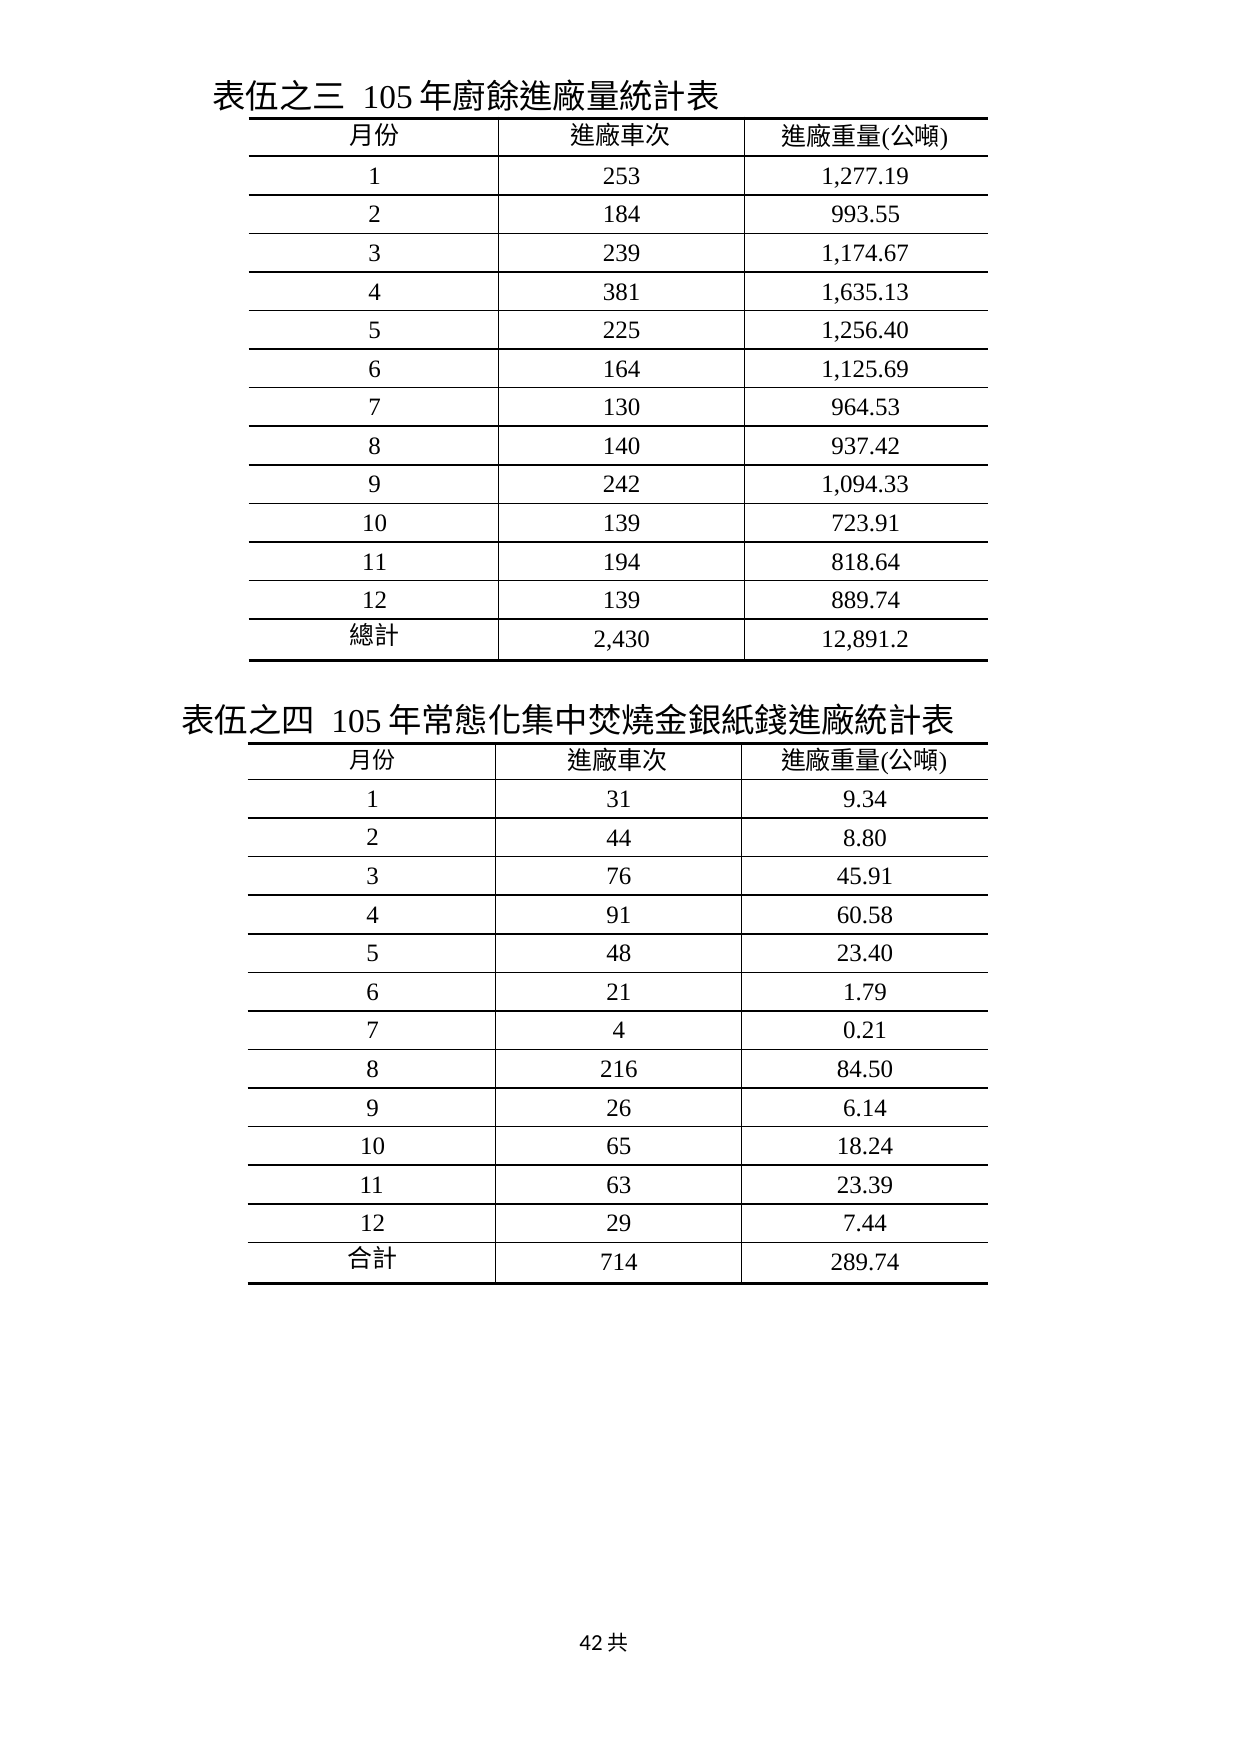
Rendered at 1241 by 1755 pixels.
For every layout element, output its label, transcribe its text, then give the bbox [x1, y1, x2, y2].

table_cell 194 [499, 543, 744, 579]
table_cell 6 [248, 973, 495, 1010]
table_cell 3 [249, 234, 498, 271]
table_cell 7 [249, 388, 498, 425]
table_cell 818.64 [745, 543, 987, 579]
table_cell 1,277.19 [745, 157, 987, 194]
table_cell 23.39 [742, 1166, 988, 1203]
table_cell 84.50 [742, 1050, 988, 1087]
table_cell 239 [499, 234, 744, 271]
table_cell 242 [499, 466, 744, 502]
table_cell 889.74 [745, 581, 987, 618]
table_cell 216 [496, 1050, 741, 1087]
table_cell 0.21 [742, 1012, 988, 1048]
table_cell 12 [248, 1205, 495, 1241]
table_cell 18.24 [742, 1127, 988, 1164]
table_header 進廠車次 [499, 120, 744, 155]
table_cell 937.42 [745, 427, 987, 464]
table_cell 714 [496, 1243, 741, 1282]
table_cell 6 [249, 350, 498, 387]
table_cell 11 [249, 543, 498, 579]
table_cell 29 [496, 1205, 741, 1241]
table_cell 723.91 [745, 504, 987, 541]
table_cell 8 [249, 427, 498, 464]
table_cell 10 [248, 1127, 495, 1164]
table_cell 45.91 [742, 857, 988, 894]
table_cell 1,125.69 [745, 350, 987, 387]
table_cell 6.14 [742, 1089, 988, 1126]
table_cell 4 [496, 1012, 741, 1048]
table_cell 9 [248, 1089, 495, 1126]
table_cell 964.53 [745, 388, 987, 425]
table_cell 1 [248, 780, 495, 817]
table_cell 44 [496, 819, 741, 856]
table_cell 2,430 [499, 620, 744, 659]
table_cell 130 [499, 388, 744, 425]
table_header 進廠車次 [496, 745, 741, 778]
table_cell 65 [496, 1127, 741, 1164]
table_cell 289.74 [742, 1243, 988, 1282]
table_cell 184 [499, 196, 744, 232]
table_cell 1,094.33 [745, 466, 987, 502]
table_cell 合計 [248, 1243, 495, 1282]
table_cell 4 [249, 273, 498, 309]
table_cell 225 [499, 311, 744, 348]
table_cell 21 [496, 973, 741, 1010]
table_cell 8.80 [742, 819, 988, 856]
table_cell 2 [248, 819, 495, 856]
table_cell 164 [499, 350, 744, 387]
table_cell 5 [249, 311, 498, 348]
table_cell 1,635.13 [745, 273, 987, 309]
table_cell 1 [249, 157, 498, 194]
table_cell 12,891.2 [745, 620, 987, 659]
table_header 進廠重量(公噸) [742, 745, 988, 778]
table_header 月份 [248, 745, 495, 778]
table_cell 26 [496, 1089, 741, 1126]
table_cell 253 [499, 157, 744, 194]
table_cell 9 [249, 466, 498, 502]
table_cell 381 [499, 273, 744, 309]
table_cell 76 [496, 857, 741, 894]
table_cell 7 [248, 1012, 495, 1048]
table_cell 1,256.40 [745, 311, 987, 348]
table_cell 48 [496, 935, 741, 971]
table_cell 7.44 [742, 1205, 988, 1241]
text 表伍之四 105年常態化集中焚燒金銀紙錢進廠統計表 [181, 694, 1066, 742]
table_cell 91 [496, 896, 741, 933]
table_cell 23.40 [742, 935, 988, 971]
table_cell 60.58 [742, 896, 988, 933]
table_cell 1.79 [742, 973, 988, 1010]
table_cell 4 [248, 896, 495, 933]
text 表伍之三 105年廚餘進廠量統計表 [212, 75, 1066, 117]
table_header 月份 [249, 120, 498, 155]
table_cell 2 [249, 196, 498, 232]
table_cell 9.34 [742, 780, 988, 817]
table_cell 5 [248, 935, 495, 971]
table_cell 63 [496, 1166, 741, 1203]
table_cell 8 [248, 1050, 495, 1087]
table_cell 993.55 [745, 196, 987, 232]
table_cell 1,174.67 [745, 234, 987, 271]
table_cell 139 [499, 581, 744, 618]
table_cell 11 [248, 1166, 495, 1203]
table_cell 10 [249, 504, 498, 541]
table_cell 140 [499, 427, 744, 464]
table_cell 3 [248, 857, 495, 894]
table_cell 總計 [249, 620, 498, 659]
table_cell 31 [496, 780, 741, 817]
table_cell 139 [499, 504, 744, 541]
table_header 進廠重量(公噸) [745, 120, 987, 155]
table_cell 12 [249, 581, 498, 618]
